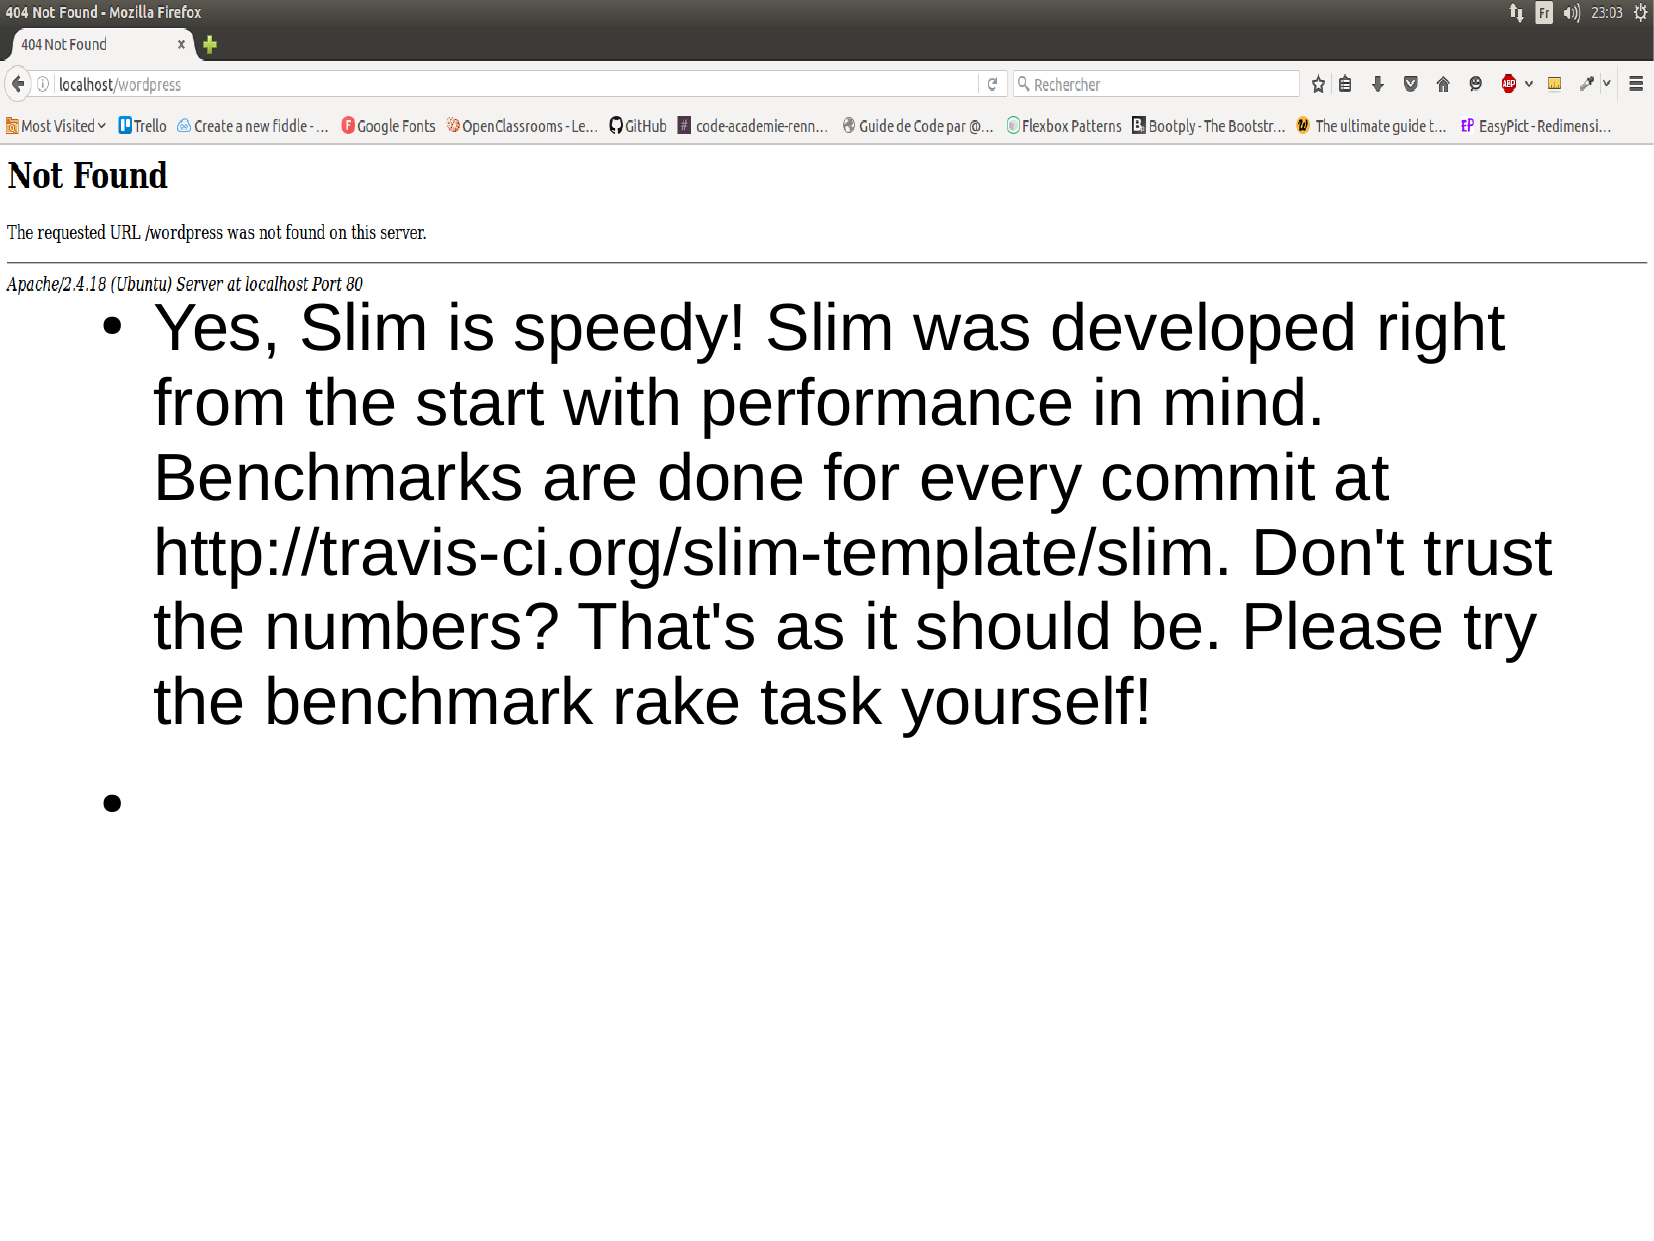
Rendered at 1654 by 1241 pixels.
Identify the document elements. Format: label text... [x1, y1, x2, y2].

list Yes, Slim is speedy! Slim was developed right from the start with performance in mind. Benchmarks are done for every commit at http://travis-ci.org/slim-template/slim. Don't trust the numbers? That's as it should be. Please try the benchmark rake task yourself! [82, 290, 1571, 1010]
picture [0, 0, 1654, 1241]
